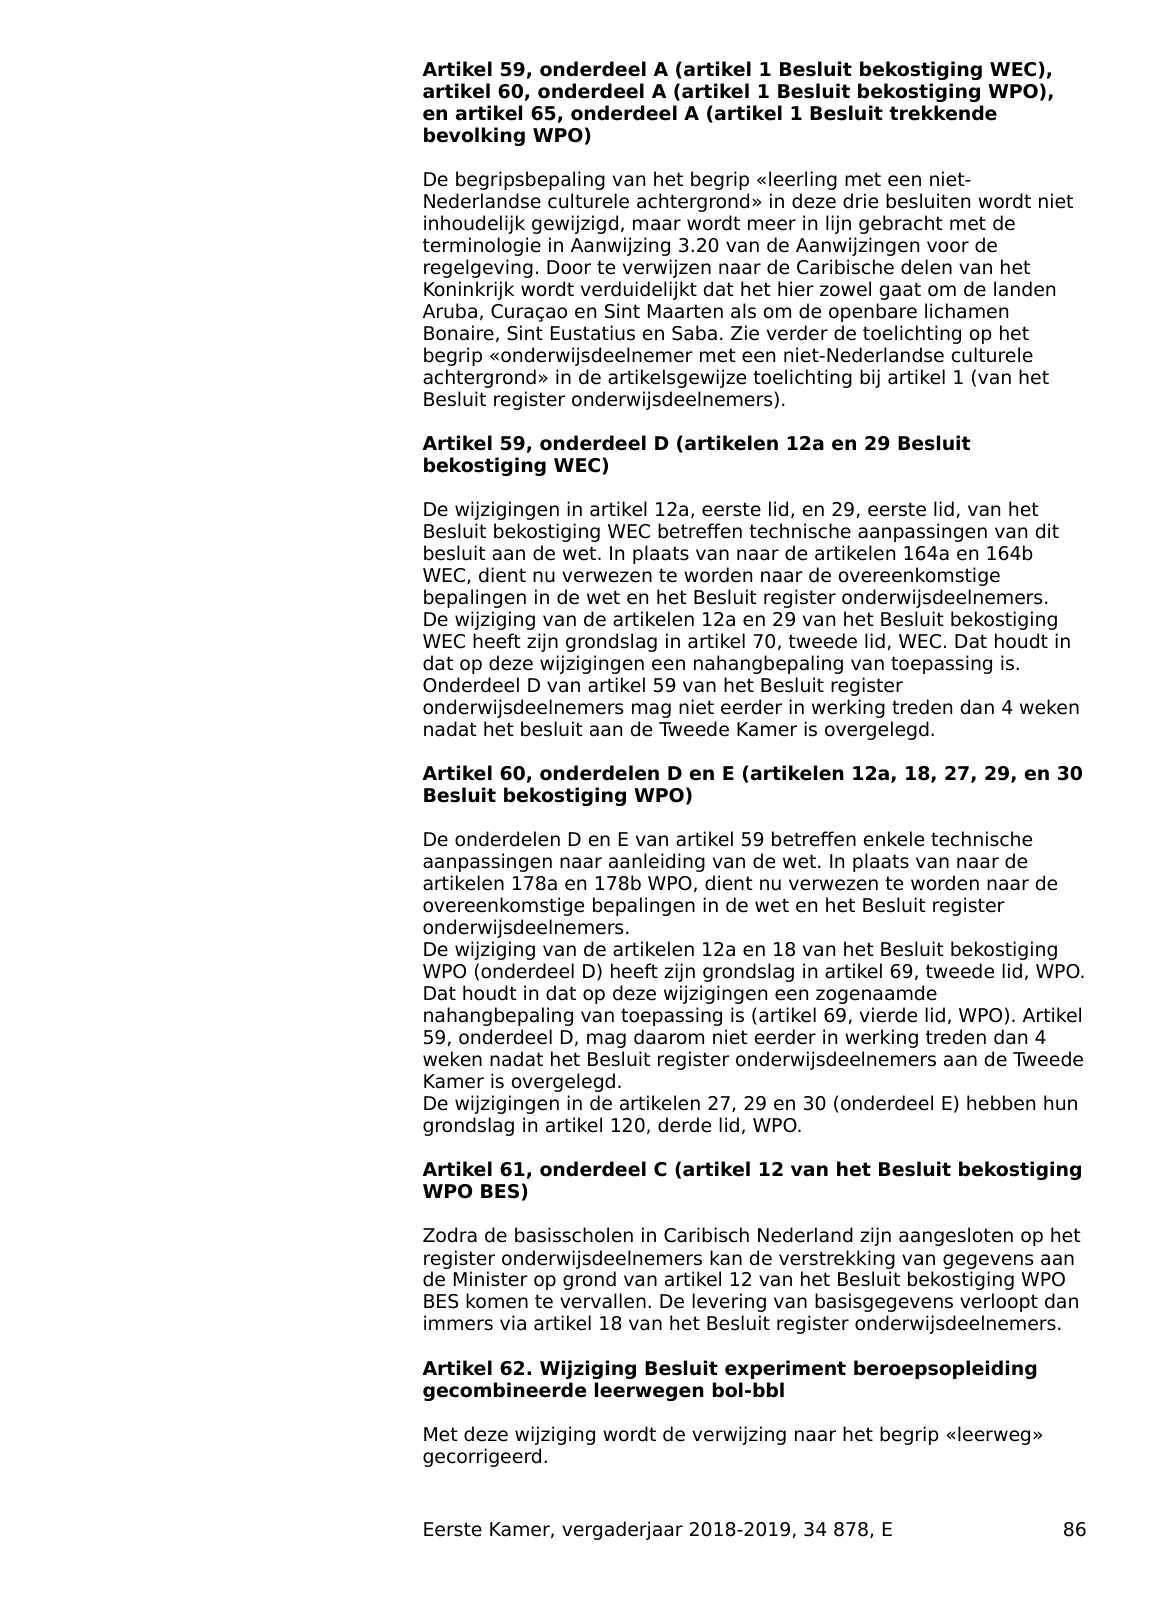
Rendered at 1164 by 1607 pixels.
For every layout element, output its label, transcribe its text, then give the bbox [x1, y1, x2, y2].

text De wijzigingen in artikel 12a, eerste lid, en 29, eerste lid, van het Besluit bekostiging WEC betreffen technische aanpassingen van dit besluit aan de wet. In plaats van naar de artikelen 164a en 164b WEC, dient nu verwezen te worden naar de overeenkomstige bepalingen in de wet en het Besluit register onderwijsdeelnemers. [422, 499, 1087, 609]
subtitle Artikel 60, onderdelen D en E (artikelen 12a, 18, 27, 29, en 30 Besluit bekostiging WPO) [422, 763, 1087, 807]
subtitle Artikel 62. Wijziging Besluit experiment beroepsopleiding gecombineerde leerwegen bol-bbl [422, 1357, 1087, 1401]
subtitle Artikel 61, onderdeel C (artikel 12 van het Besluit bekostiging WPO BES) [422, 1159, 1087, 1203]
text De wijziging van de artikelen 12a en 18 van het Besluit bekostiging WPO (onderdeel D) heeft zijn grondslag in artikel 69, tweede lid, WPO. Dat houdt in dat op deze wijzigingen een zogenaamde nahangbepaling van toepassing is (artikel 69, vierde lid, WPO). Artikel 59, onderdeel D, mag daarom niet eerder in werking treden dan 4 weken nadat het Besluit register onderwijsdeelnemers aan de Tweede Kamer is overgelegd. [422, 939, 1087, 1093]
subtitle Artikel 59, onderdeel D (artikelen 12a en 29 Besluit bekostiging WEC) [422, 433, 1087, 477]
text De begripsbepaling van het begrip «leerling met een niet-Nederlandse culturele achtergrond» in deze drie besluiten wordt niet inhoudelijk gewijzigd, maar wordt meer in lijn gebracht met de terminologie in Aanwijzing 3.20 van de Aanwijzingen voor de regelgeving. Door te verwijzen naar de Caribische delen van het Koninkrijk wordt verduidelijkt dat het hier zowel gaat om de landen Aruba, Curaçao en Sint Maarten als om de openbare lichamen Bonaire, Sint Eustatius en Saba. Zie verder de toelichting op het begrip «onderwijsdeelnemer met een niet-Nederlandse culturele achtergrond» in de artikelsgewijze toelichting bij artikel 1 (van het Besluit register onderwijsdeelnemers). [422, 169, 1087, 411]
text De onderdelen D en E van artikel 59 betreffen enkele technische aanpassingen naar aanleiding van de wet. In plaats van naar de artikelen 178a en 178b WPO, dient nu verwezen te worden naar de overeenkomstige bepalingen in de wet en het Besluit register onderwijsdeelnemers. [422, 829, 1087, 939]
text Met deze wijziging wordt de verwijzing naar het begrip «leerweg» gecorrigeerd. [422, 1424, 1087, 1468]
text Zodra de basisscholen in Caribisch Nederland zijn aangesloten op het register onderwijsdeelnemers kan de verstrekking van gegevens aan de Minister op grond van artikel 12 van het Besluit bekostiging WPO BES komen te vervallen. De levering van basisgegevens verloopt dan immers via artikel 18 van het Besluit register onderwijsdeelnemers. [422, 1225, 1087, 1335]
text De wijzigingen in de artikelen 27, 29 en 30 (onderdeel E) hebben hun grondslag in artikel 120, derde lid, WPO. [422, 1093, 1087, 1137]
text De wijziging van de artikelen 12a en 29 van het Besluit bekostiging WEC heeft zijn grondslag in artikel 70, tweede lid, WEC. Dat houdt in dat op deze wijzigingen een nahangbepaling van toepassing is. Onderdeel D van artikel 59 van het Besluit register onderwijsdeelnemers mag niet eerder in werking treden dan 4 weken nadat het besluit aan de Tweede Kamer is overgelegd. [422, 609, 1087, 741]
subtitle Artikel 59, onderdeel A (artikel 1 Besluit bekostiging WEC), artikel 60, onderdeel A (artikel 1 Besluit bekostiging WPO), en artikel 65, onderdeel A (artikel 1 Besluit trekkende bevolking WPO) [422, 59, 1087, 147]
